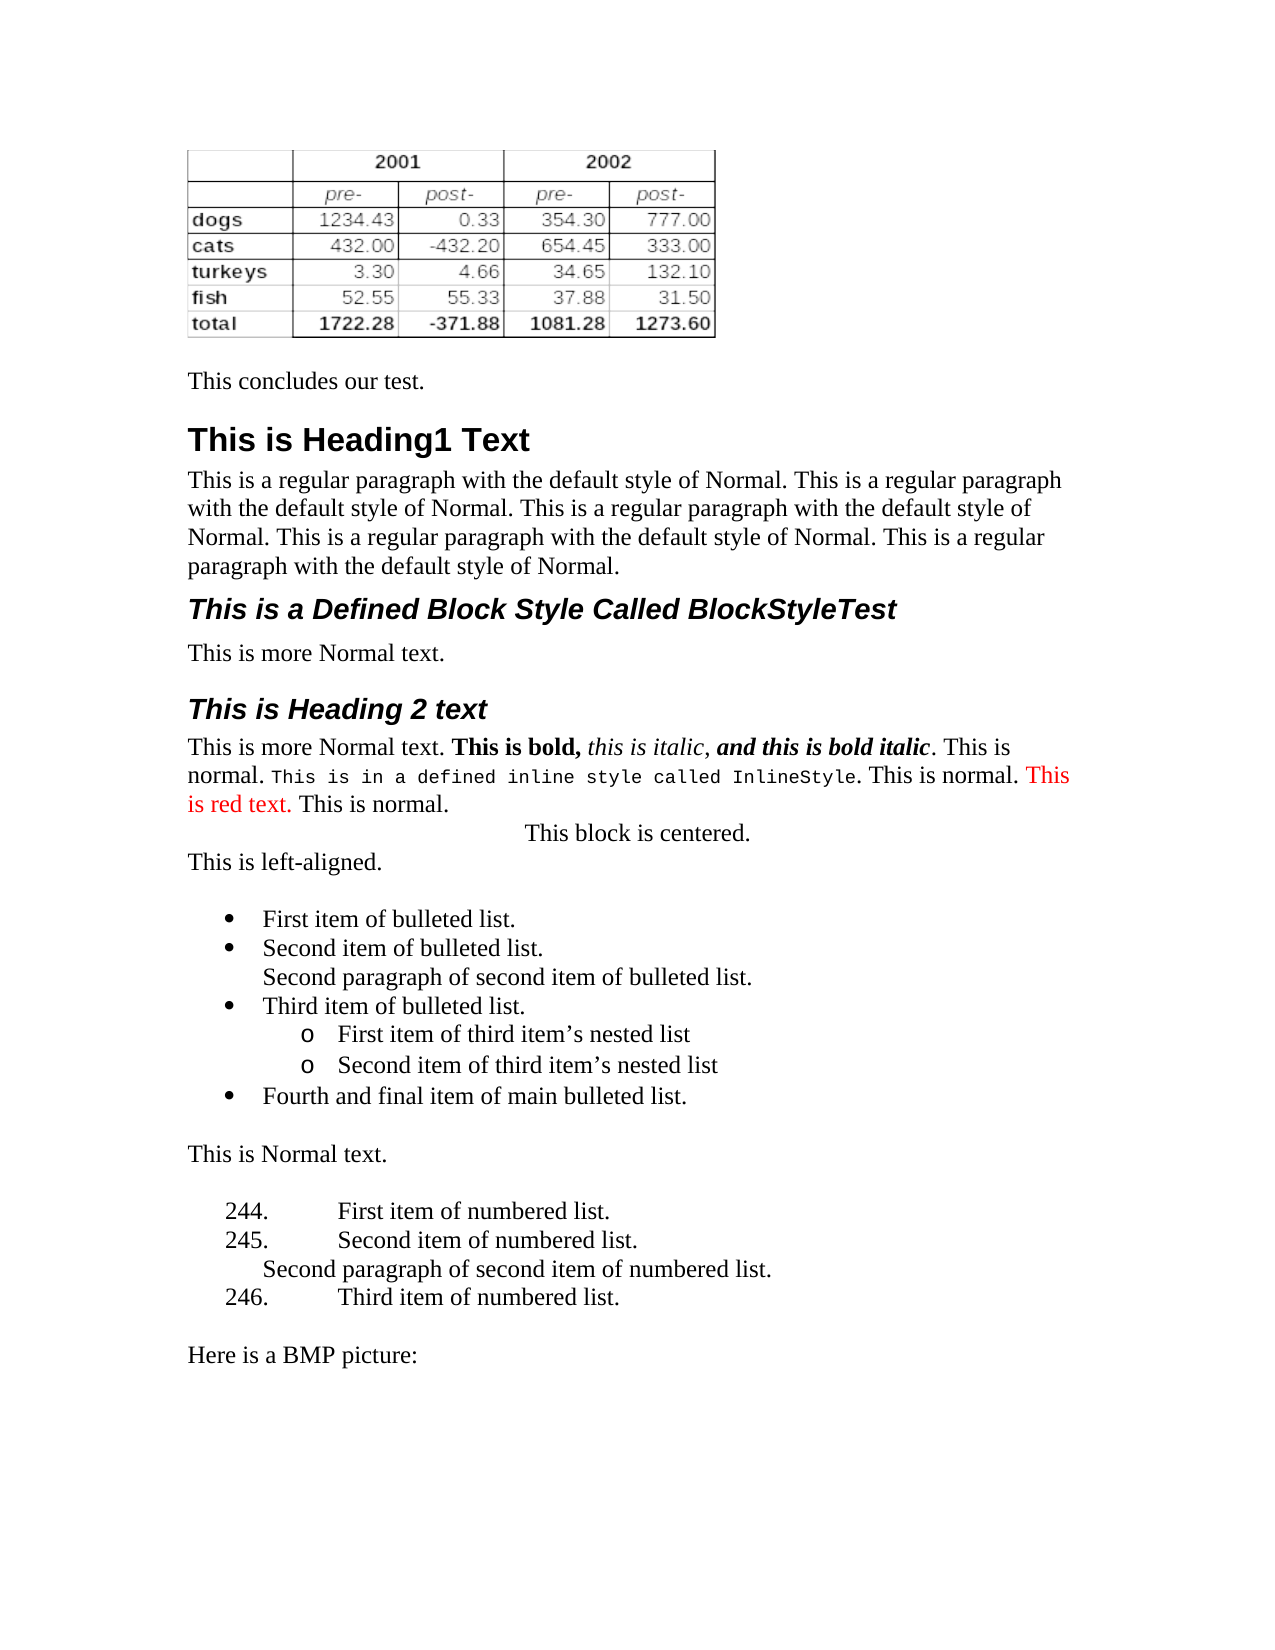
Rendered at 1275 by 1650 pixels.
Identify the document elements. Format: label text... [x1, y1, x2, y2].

list Second item of numbered list. [225, 1225, 1087, 1254]
list Third item of bulleted list. [225, 991, 1087, 1019]
text This is a Defined Block Style Called BlockStyleTest [187, 592, 1087, 626]
text This is left-aligned. [187, 847, 1087, 876]
text Here is a BMP picture: [187, 1340, 1087, 1369]
list Third item of numbered list. [225, 1282, 1087, 1311]
list Fourth and final item of main bulleted list. [225, 1081, 1087, 1110]
list Second item of third item’s nested list [300, 1050, 1087, 1081]
text This block is centered. [187, 818, 1087, 847]
subtitle This is Heading 2 text [187, 692, 1087, 726]
subtitle This is Heading1 Text [187, 420, 1087, 458]
text This is a regular paragraph with the default style of Normal. This is a regular paragraph with the default style of Normal. This is a regular paragraph with the default style of Normal. This is a regular paragraph with the default style of Normal. This is a regular paragraph with the default style of Normal. [187, 465, 1087, 580]
text This is more Normal text. This is bold, this is italic, and this is bold italic. This is normal. This is in a defined inline style called InlineStyle. This is normal. This is red text. This is normal. [187, 732, 1087, 818]
list First item of third item’s nested list [300, 1019, 1087, 1050]
list First item of bulleted list. [225, 904, 1087, 933]
text This is more Normal text. [187, 638, 1087, 667]
text Second paragraph of second item of numbered list. [262, 1254, 1087, 1282]
text This is Normal text. [187, 1139, 1087, 1167]
list First item of numbered list. [225, 1196, 1087, 1225]
text Second paragraph of second item of bulleted list. [262, 962, 1087, 991]
list Second item of bulleted list. [225, 933, 1087, 962]
text This concludes our test. [187, 366, 1087, 395]
